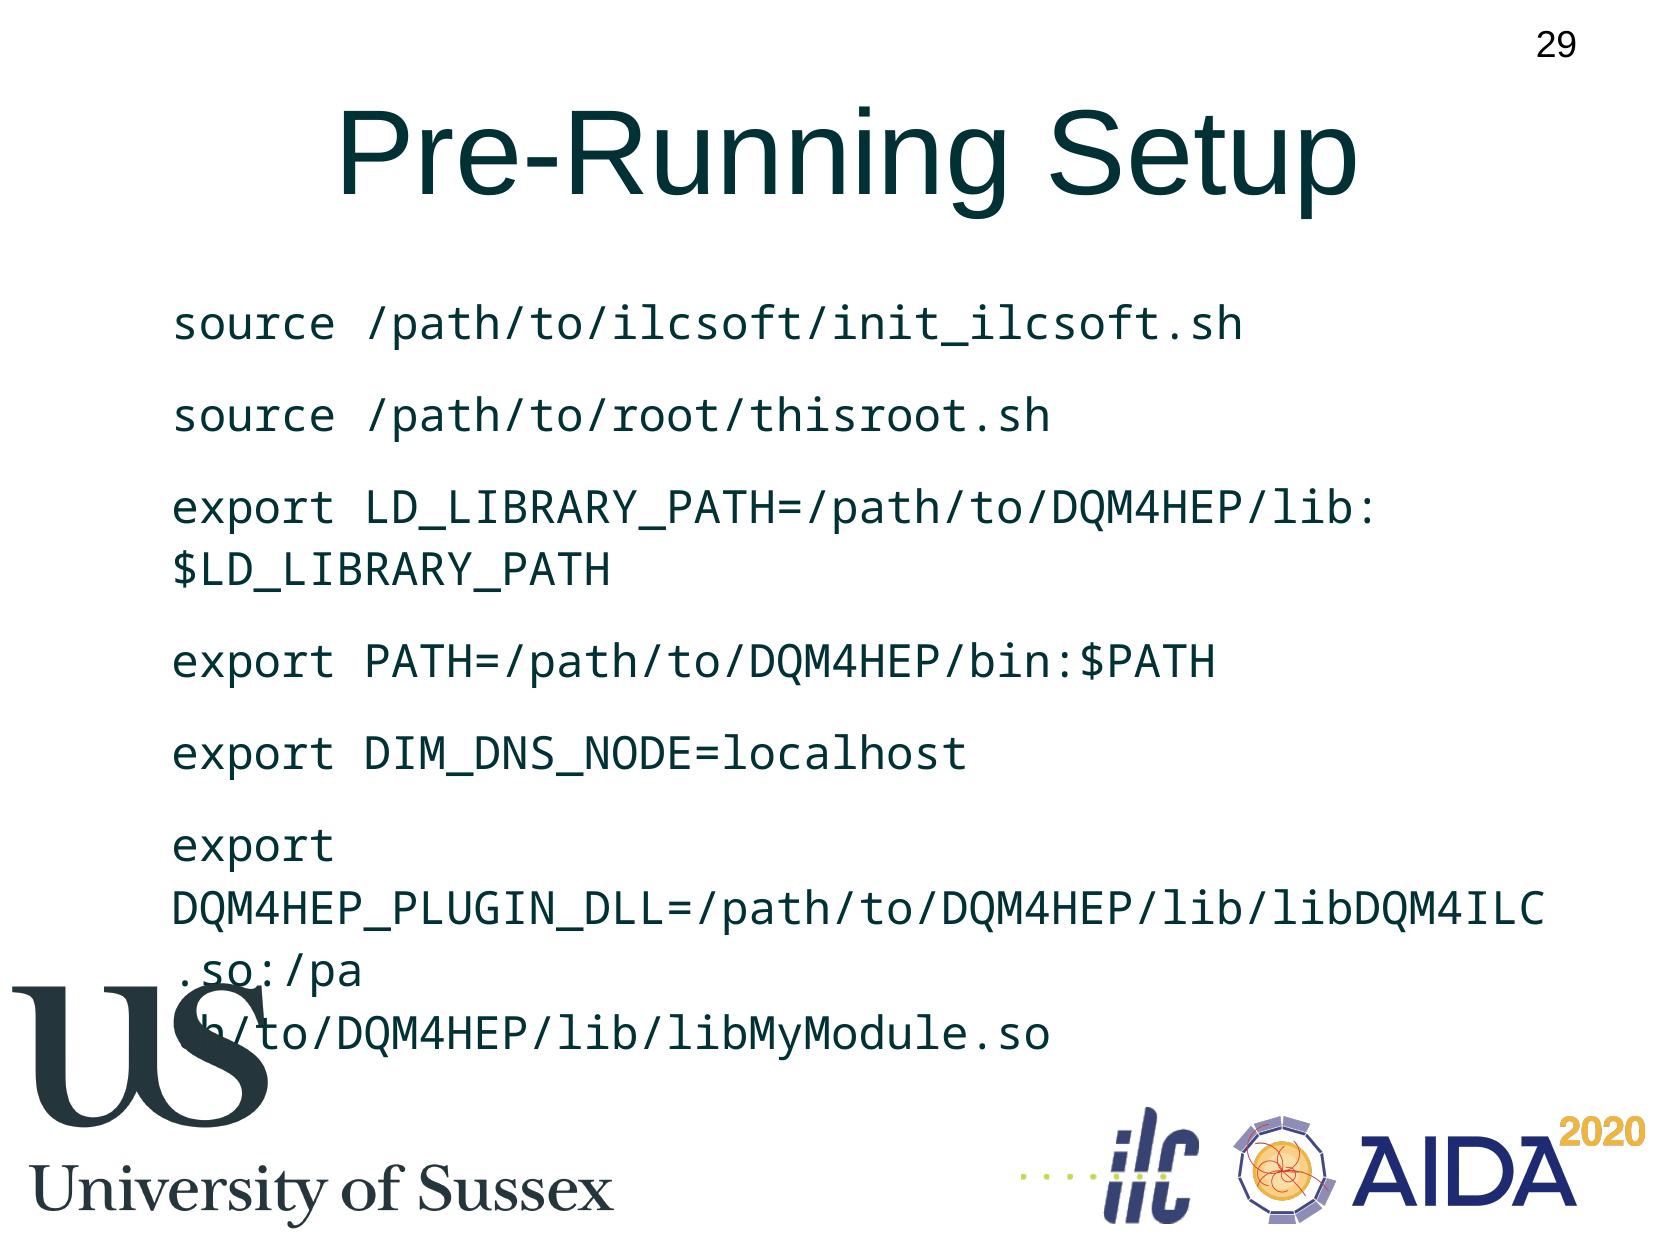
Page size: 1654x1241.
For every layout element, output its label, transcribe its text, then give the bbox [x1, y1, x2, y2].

text_box [1521, 16, 1654, 84]
picture [1233, 1116, 1645, 1224]
title Pre-Running Setup [82, 49, 1571, 257]
list source /path/to/ilcsoft/init_ilcsoft.sh source /path/to/root/thisroot.sh export LD_LIBRARY_PATH=/path/to/DQM4HEP/lib:$LD_LIBRARY_PATH export PATH=/path/to/DQM4HEP/bin:$PATH export DIM_DNS_NODE=localhost export DQM4HEP_PLUGIN_DLL=/path/to/DQM4HEP/lib/libDQM4ILC.so:/pa th/to/DQM4HEP/lib/libMyModule.so [82, 290, 1571, 957]
picture [11, 982, 615, 1229]
picture [1021, 1107, 1199, 1224]
